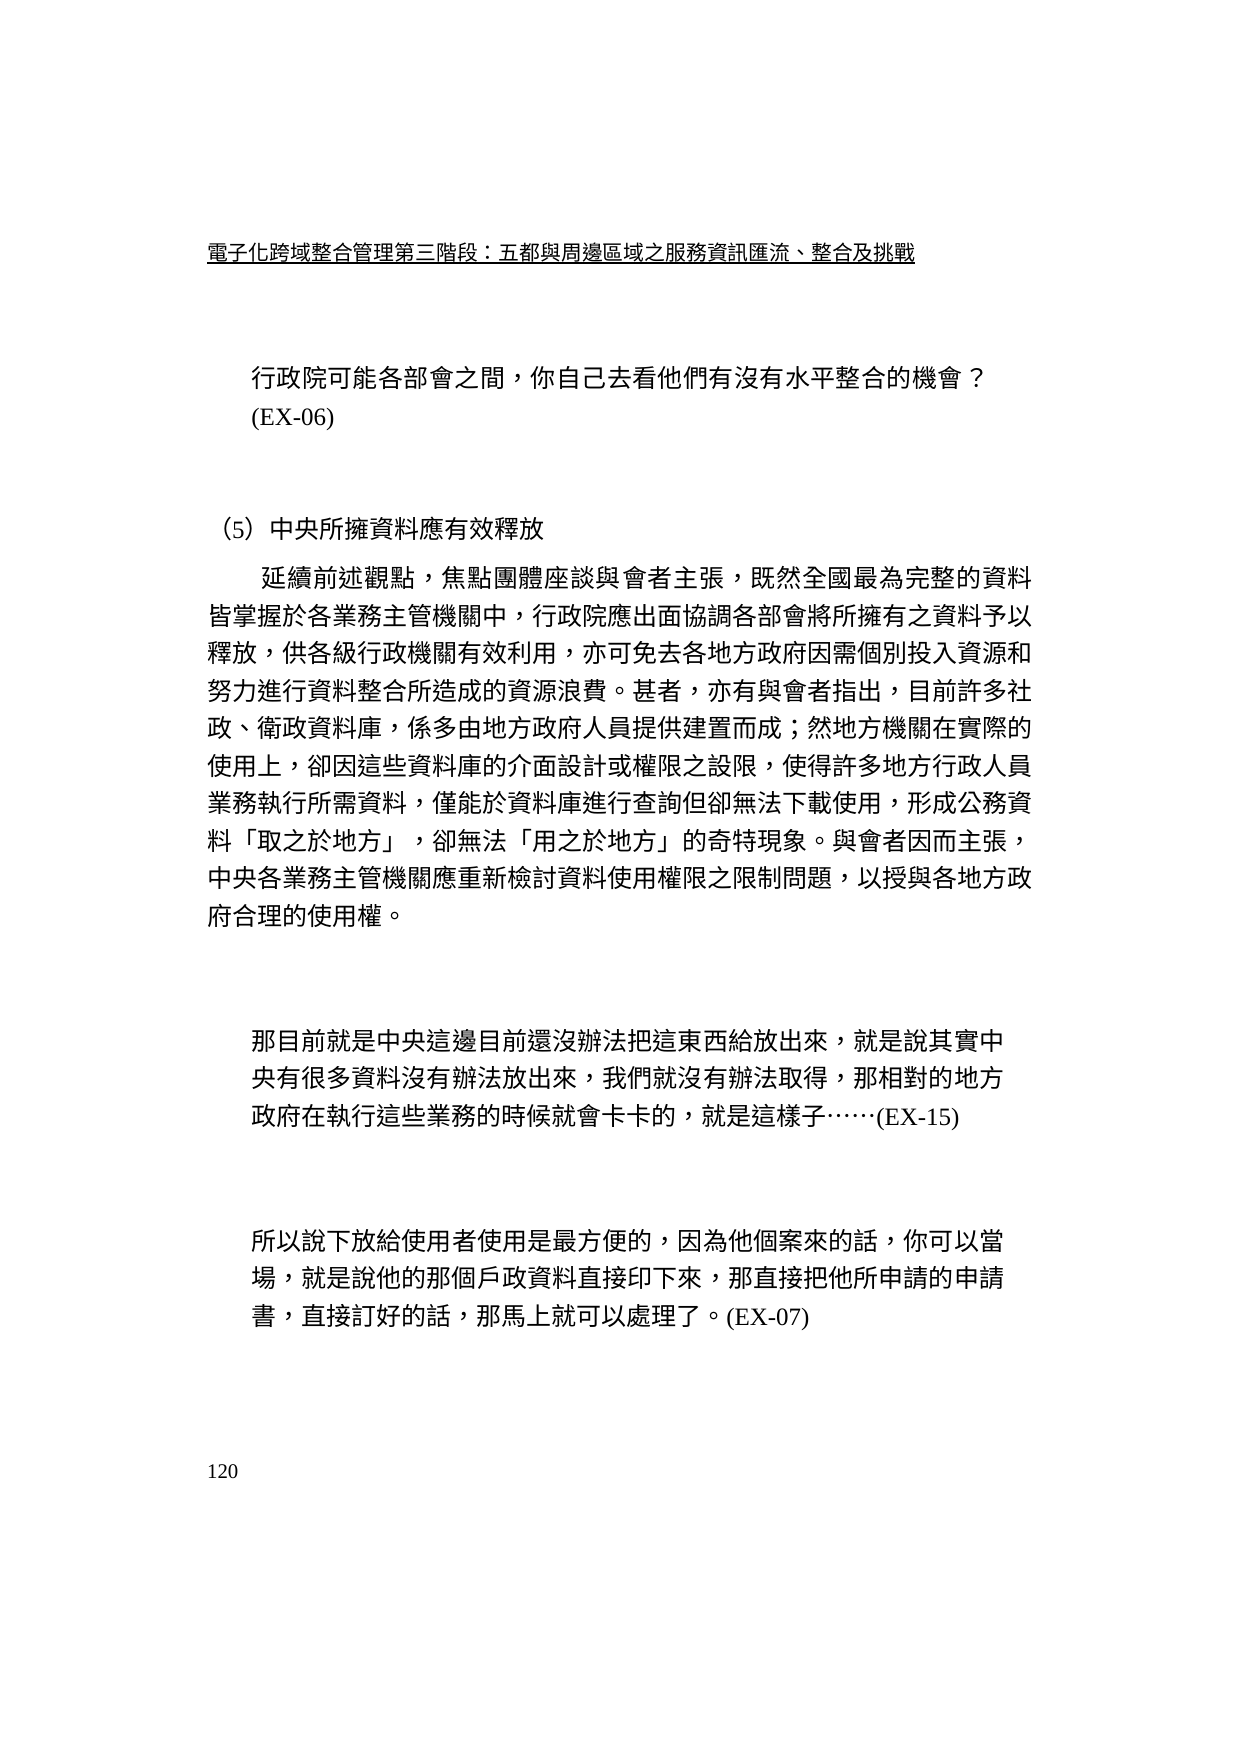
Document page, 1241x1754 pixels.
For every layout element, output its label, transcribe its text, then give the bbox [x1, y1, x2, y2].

text 所以說下放給使用者使用是最方便的，因為他個案來的話，你可以當場，就是說他的那個戶政資料直接印下來，那直接把他所申請的申請書，直接訂好的話，那馬上就可以處理了。(EX-07) [251, 1220, 1004, 1333]
text 延續前述觀點，焦點團體座談與會者主張，既然全國最為完整的資料皆掌握於各業務主管機關中，行政院應出面協調各部會將所擁有之資料予以釋放，供各級行政機關有效利用，亦可免去各地方政府因需個別投入資源和努力進行資料整合所造成的資源浪費。甚者，亦有與會者指出，目前許多社政、衛政資料庫，係多由地方政府人員提供建置而成；然地方機關在實際的使用上，卻因這些資料庫的介面設計或權限之設限，使得許多地方行政人員業務執行所需資料，僅能於資料庫進行查詢但卻無法下載使用，形成公務資料「取之於地方」，卻無法「用之於地方」的奇特現象。與會者因而主張，中央各業務主管機關應重新檢討資料使用權限之限制問題，以授與各地方政府合理的使用權。 [207, 558, 1033, 933]
text 行政院可能各部會之間，你自己去看他們有沒有水平整合的機會？(EX-06) [251, 358, 989, 433]
list 中央所擁資料應有效釋放 [207, 508, 1033, 545]
text 那目前就是中央這邊目前還沒辦法把這東西給放出來，就是說其實中央有很多資料沒有辦法放出來，我們就沒有辦法取得，那相對的地方政府在執行這些業務的時候就會卡卡的，就是這樣子……(EX-15) [251, 1020, 1004, 1133]
